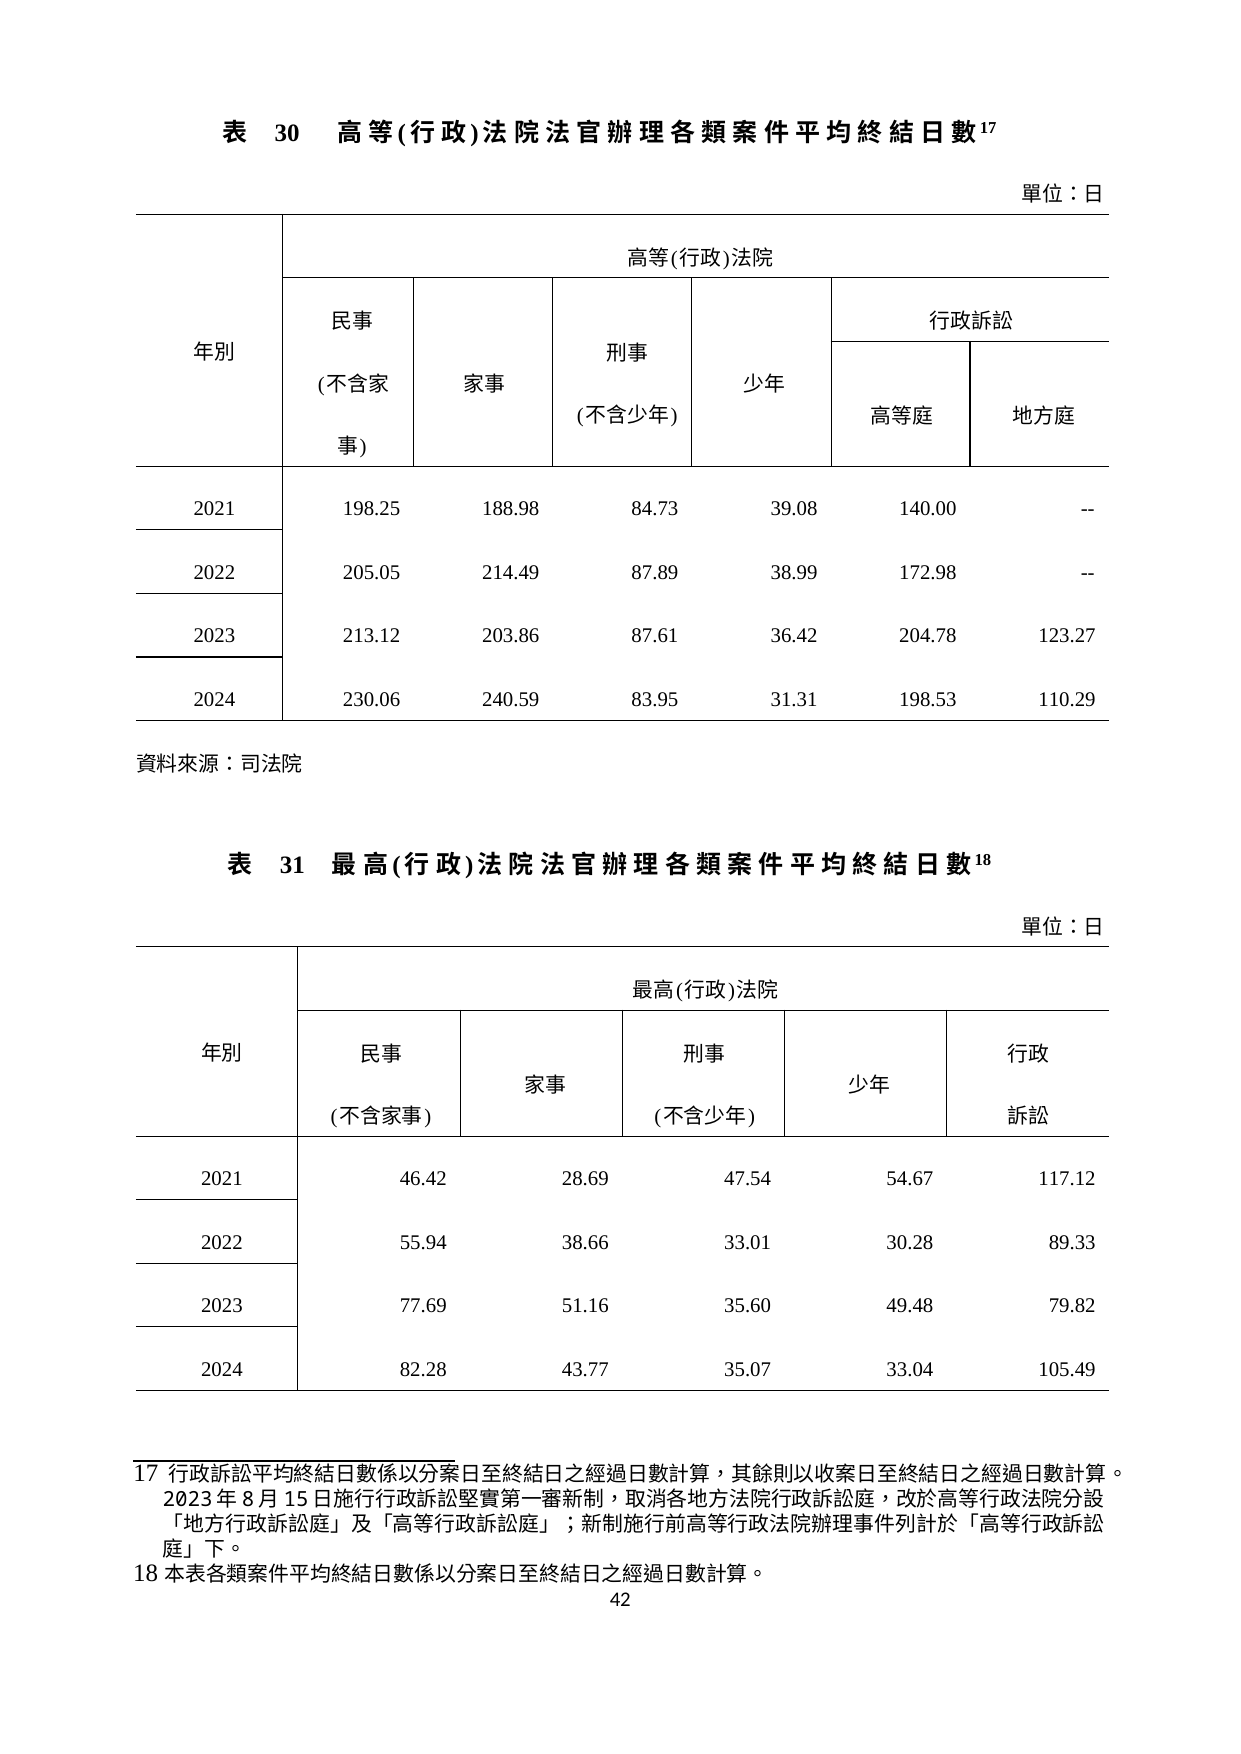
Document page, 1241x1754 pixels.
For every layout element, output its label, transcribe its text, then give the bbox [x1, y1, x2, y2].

table_cell 2023 [136, 594, 282, 656]
table_cell 83.95 [553, 656, 692, 720]
table_cell 204.78 [831, 593, 970, 656]
table_cell 地方庭 [971, 342, 1109, 466]
table_cell 2021 [136, 1137, 297, 1199]
table_cell 214.49 [414, 529, 553, 593]
table_header 年別 [136, 947, 297, 1136]
table_cell 39.08 [692, 467, 831, 529]
table_cell 民事 (不含家事) [283, 278, 413, 466]
text 表 31 最高(行政)法院法官辦理各類案件平均終結日數 [136, 821, 1104, 883]
text 表 30 高等(行政)法院法官辦理各類案件平均終結日數 [136, 89, 1104, 151]
table_cell 家事 [414, 278, 552, 466]
table_cell 少年 [785, 1011, 946, 1136]
table_header 年別 [136, 215, 282, 466]
table_cell 31.31 [692, 656, 831, 720]
table_cell 民事 (不含家事) [298, 1011, 460, 1136]
table_cell 240.59 [414, 656, 553, 720]
table_cell 230.06 [283, 656, 414, 720]
text 單位：日 [136, 151, 1104, 214]
table_cell 213.12 [283, 593, 414, 656]
table_cell 54.67 [785, 1137, 947, 1199]
table_cell 105.49 [947, 1326, 1109, 1390]
table_cell 198.53 [831, 656, 970, 720]
table_cell 205.05 [283, 529, 414, 593]
table_cell 77.69 [298, 1263, 460, 1326]
table_cell 140.00 [831, 467, 970, 529]
table_cell 35.60 [622, 1263, 784, 1326]
table_cell 2023 [136, 1264, 297, 1326]
table_cell 行政 訴訟 [947, 1011, 1109, 1136]
table_cell 79.82 [947, 1263, 1109, 1326]
text 本表各類案件平均終結日數係以分案日至終結日之經過日數計算。 [133, 1561, 1107, 1586]
table_cell 2024 [136, 658, 282, 720]
table_header 高等(行政)法院 [283, 215, 1109, 277]
table_cell 84.73 [553, 467, 692, 529]
table_cell 33.04 [785, 1326, 947, 1390]
table_cell 33.01 [622, 1199, 784, 1263]
table_cell 2024 [136, 1327, 297, 1390]
table_cell 87.89 [553, 529, 692, 593]
table_cell 43.77 [460, 1326, 622, 1390]
table_cell 198.25 [283, 467, 414, 529]
table_cell 38.66 [460, 1199, 622, 1263]
table_cell 28.69 [460, 1137, 622, 1199]
table_header 最高(行政)法院 [298, 947, 1109, 1009]
table_cell 30.28 [785, 1199, 947, 1263]
table_cell 2021 [136, 467, 282, 529]
table_cell 刑事 (不含少年) [553, 278, 691, 466]
table_cell 46.42 [298, 1137, 460, 1199]
table_cell 38.99 [692, 529, 831, 593]
table_cell 少年 [692, 278, 831, 466]
table_cell 55.94 [298, 1199, 460, 1263]
table_cell 172.98 [831, 529, 970, 593]
table_cell 117.12 [947, 1137, 1109, 1199]
table_cell 高等庭 [832, 342, 969, 466]
text 行政訴訟平均終結日數係以分案日至終結日之經過日數計算，其餘則以收案日至終結日之經過日數計算。2023年8月15日施行行政訴訟堅實第一審新制，取消各地方法院行政訴訟庭，改於高等行政法院分設「地方行政訴訟庭」及「高等行政訴訟庭」；新制施行前高等行政法院辦理事件列計於「高等行政訴訟庭」下。 [133, 1461, 1107, 1561]
text 資料來源：司法院 [136, 721, 1104, 783]
table_cell 2022 [136, 1200, 297, 1263]
table_cell 35.07 [622, 1326, 784, 1390]
table_cell 82.28 [298, 1326, 460, 1390]
table_cell -- [970, 467, 1109, 529]
table_cell 123.27 [970, 593, 1109, 656]
table_cell 47.54 [622, 1137, 784, 1199]
text 單位：日 [136, 883, 1104, 946]
table_cell 87.61 [553, 593, 692, 656]
table_cell 89.33 [947, 1199, 1109, 1263]
table_cell 刑事 (不含少年) [623, 1011, 784, 1136]
table_cell 49.48 [785, 1263, 947, 1326]
table_cell 家事 [461, 1011, 622, 1136]
table_cell 188.98 [414, 467, 553, 529]
table_cell 36.42 [692, 593, 831, 656]
table_cell -- [970, 529, 1109, 593]
table_cell 203.86 [414, 593, 553, 656]
table_cell 110.29 [970, 656, 1109, 720]
table_cell 2022 [136, 530, 282, 593]
table_cell 51.16 [460, 1263, 622, 1326]
table_cell 行政訴訟 [832, 278, 1109, 341]
